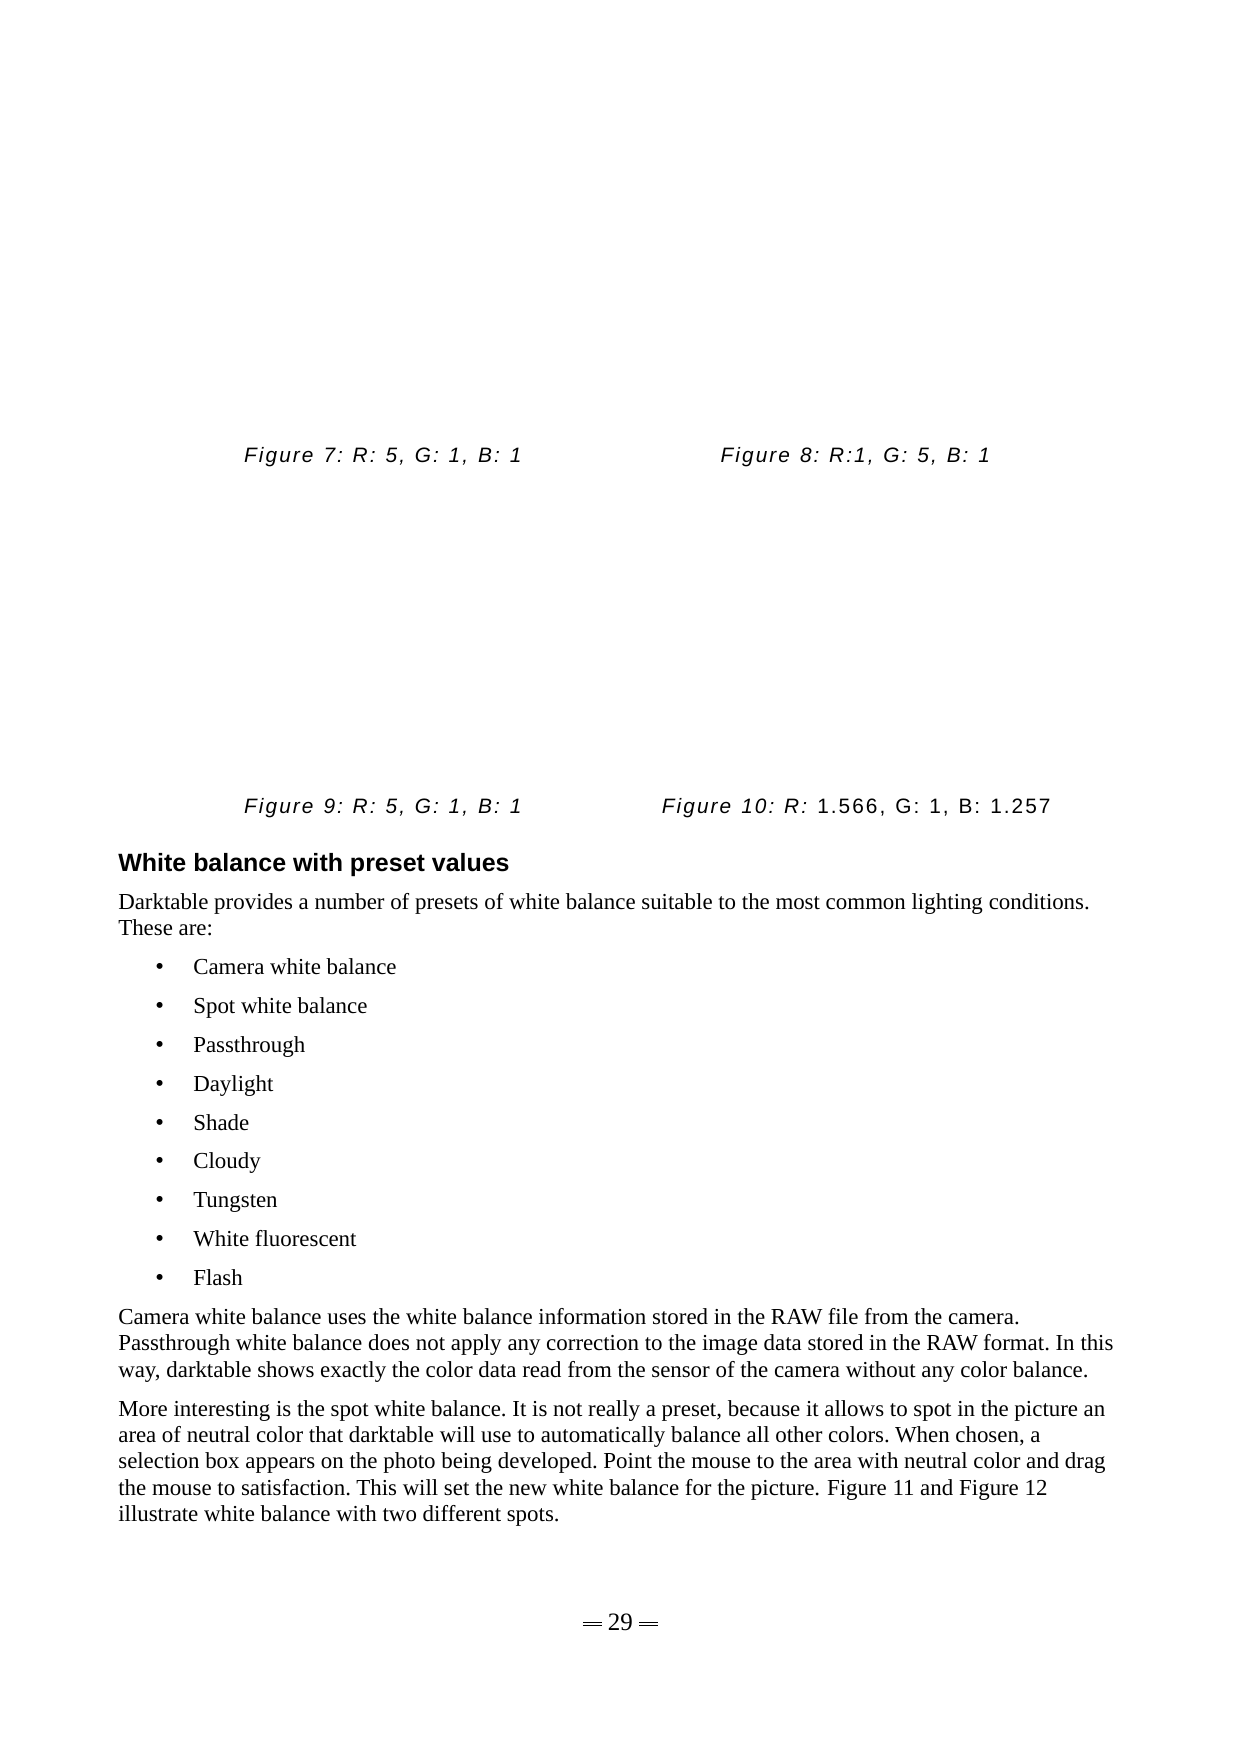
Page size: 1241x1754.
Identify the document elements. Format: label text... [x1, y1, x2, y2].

list White fluorescent [156, 1225, 1122, 1252]
subtitle White balance with preset values [118, 118, 1122, 876]
text Figure 10: R: 1.566, G: 1, B: 1.257 [650, 481, 1063, 817]
text Darktable provides a number of presets of white balance suitable to the most common lighting conditions. These are: [118, 888, 1122, 941]
list Passthrough [156, 1031, 1122, 1057]
list Shade [156, 1109, 1122, 1135]
text Camera white balance uses the white balance information stored in the RAW file from the camera. Passthrough white balance does not apply any correction to the image data stored in the RAW format. In this way, darktable shows exactly the color data read from the sensor of the camera without any color balance. [118, 1303, 1122, 1382]
list Camera white balance [156, 953, 1122, 980]
list Cloudy [156, 1148, 1122, 1174]
list Tungsten [156, 1186, 1122, 1213]
list Spot white balance [156, 992, 1122, 1018]
text Figure 9: R: 5, G: 1, B: 1 [177, 481, 590, 817]
text Figure 8: R:1, G: 5, B: 1 [650, 130, 1063, 467]
text More interesting is the spot white balance. It is not really a preset, because it allows to spot in the picture an area of neutral color that darktable will use to automatically balance all other colors. When chosen, a selection box appears on the photo being developed. Point the mouse to the area with neutral color and drag the mouse to satisfaction. This will set the new white balance for the picture. Figure 11 and Figure 12 illustrate white balance with two different spots. [118, 1394, 1122, 1526]
list Daylight [156, 1070, 1122, 1096]
list Flash [156, 1264, 1122, 1291]
text Figure 7: R: 5, G: 1, B: 1 [177, 130, 590, 467]
